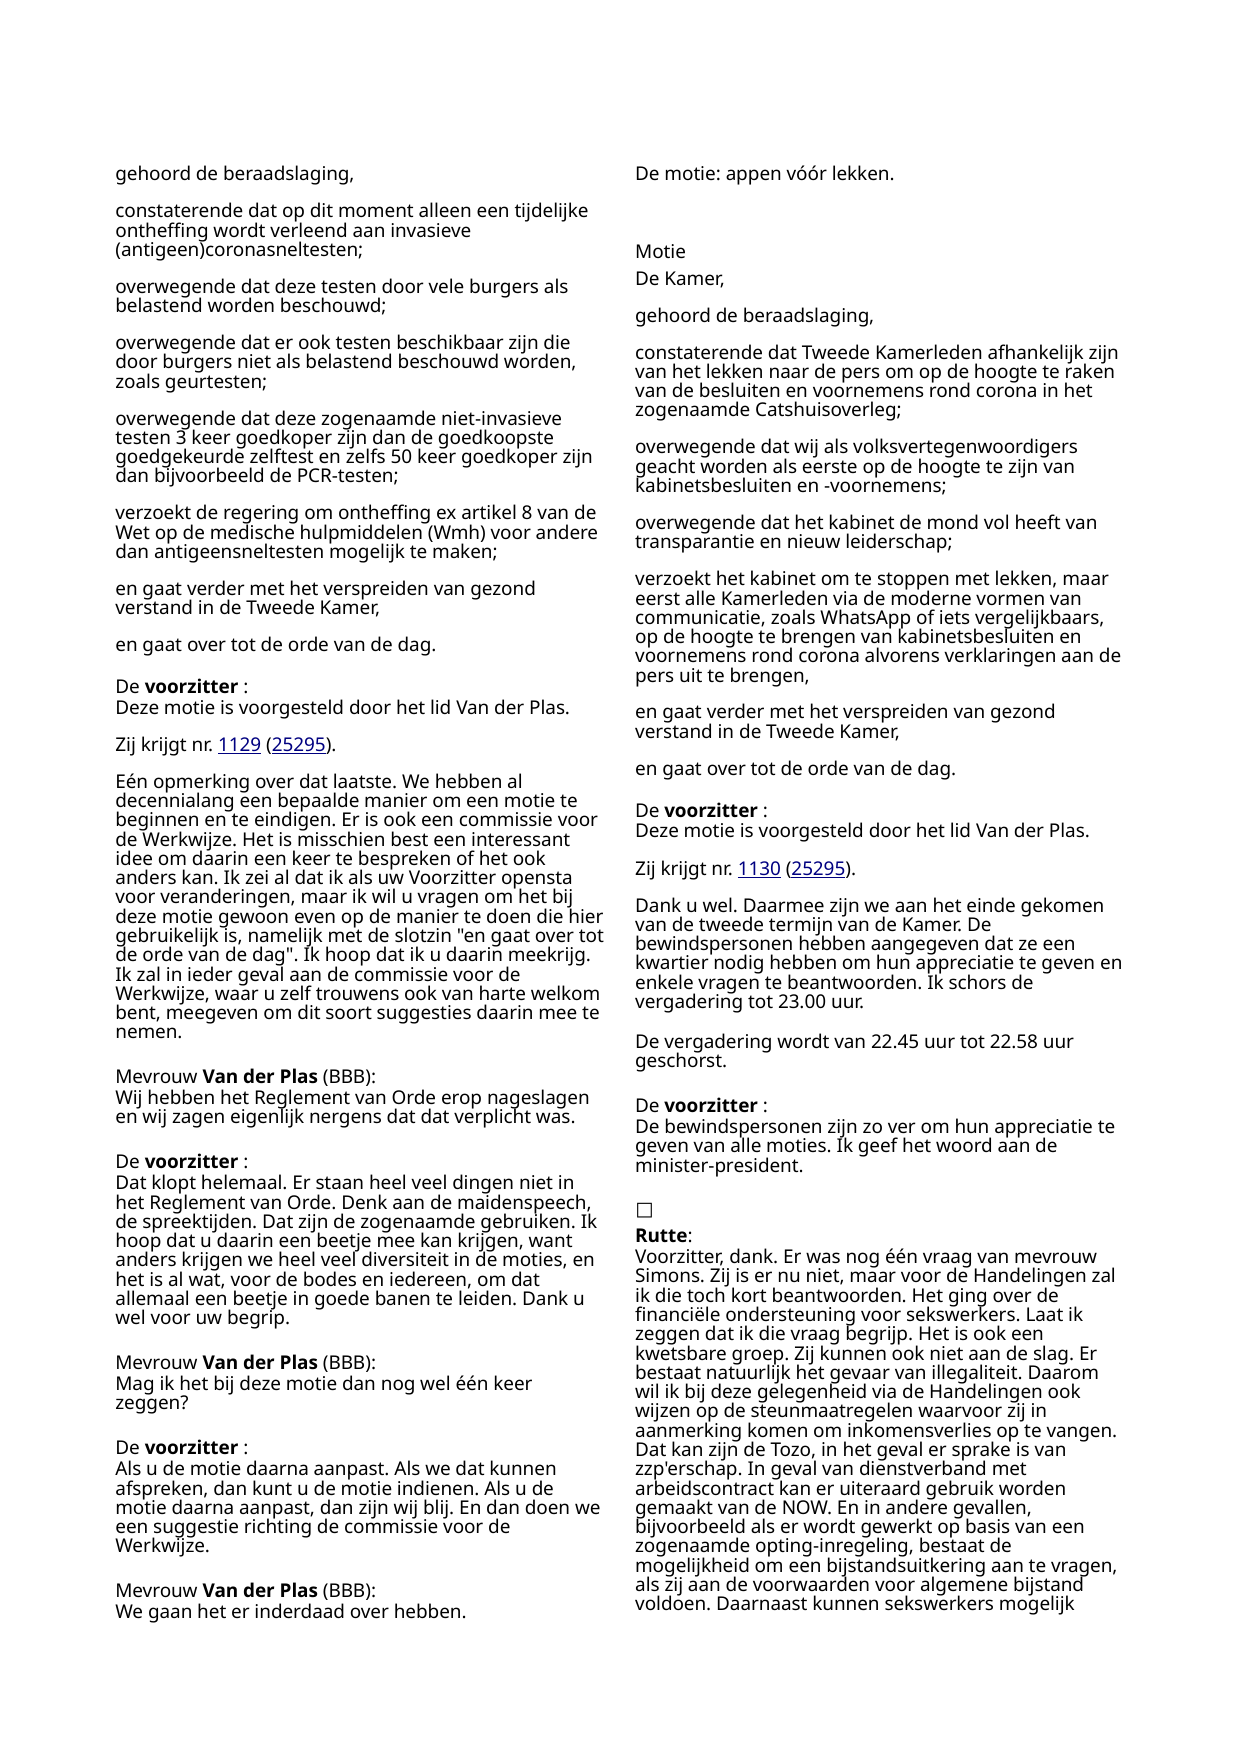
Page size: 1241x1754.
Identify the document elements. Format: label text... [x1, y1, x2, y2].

text Rutte: [635, 1222, 1125, 1248]
text De voorzitter : [115, 1149, 605, 1174]
text Zij krijgt nr. 1129 (25295). [115, 736, 605, 755]
text Voorzitter, dank. Er was nog één vraag van mevrouw Simons. Zij is er nu niet, maar voor de Handelingen zal ik die toch kort beantwoorden. Het ging over de financiële ondersteuning voor sekswerkers. Laat ik zeggen dat ik die vraag begrijp. Het is ook een kwetsbare groep. Zij kunnen ook niet aan de slag. Er bestaat natuurlijk het gevaar van illegaliteit. Daarom wil ik bij deze gelegenheid via de Handelingen ook wijzen op de steunmaatregelen waarvoor zij in aanmerking komen om inkomensverlies op te vangen. Dat kan zijn de Tozo, in het geval er sprake is van zzp'erschap. In geval van dienstverband met arbeidscontract kan er uiteraard gebruik worden gemaakt van de NOW. En in andere gevallen, bijvoorbeeld als er wordt gewerkt op basis van een zogenaamde opting-inregeling, bestaat de mogelijkheid om een bijstandsuitkering aan te vragen, als zij aan de voorwaarden voor algemene bijstand voldoen. Daarnaast kunnen sekswerkers mogelijk [635, 1248, 1125, 1614]
text Deze motie is voorgesteld door het lid Van der Plas. [115, 699, 605, 718]
text De voorzitter : [635, 1092, 1125, 1118]
text Deze motie is voorgesteld door het lid Van der Plas. [635, 822, 1125, 842]
text Dat klopt helemaal. Er staan heel veel dingen niet in het Reglement van Orde. Denk aan de maidenspeech, de spreektijden. Dat zijn de zogenaamde gebruiken. Ik hoop dat u daarin een beetje mee kan krijgen, want anders krijgen we heel veel diversiteit in de moties, en het is al wat, voor de bodes en iedereen, om dat allemaal een beetje in goede banen te leiden. Dank u wel voor uw begrip. [115, 1174, 605, 1328]
text Motie [635, 238, 1125, 264]
text De Kamer, [635, 270, 1125, 289]
text verzoekt het kabinet om te stoppen met lekken, maar eerst alle Kamerleden via de moderne vormen van communicatie, zoals WhatsApp of iets vergelijkbaars, op de hoogte te brengen van kabinetsbesluiten en voornemens rond corona alvorens verklaringen aan de pers uit te brengen, [635, 570, 1125, 686]
text Zij krijgt nr. 1130 (25295). [635, 859, 1125, 879]
text overwegende dat deze zogenaamde niet-invasieve testen 3 keer goedkoper zijn dan de goedkoopste goedgekeurde zelftest en zelfs 50 keer goedkoper zijn dan bijvoorbeeld de PCR-testen; [115, 409, 605, 487]
text overwegende dat wij als volksvertegenwoordigers geacht worden als eerste op de hoogte te zijn van kabinetsbesluiten en -voornemens; [635, 438, 1125, 496]
text overwegende dat er ook testen beschikbaar zijn die door burgers niet als belastend beschouwd worden, zoals geurtesten; [115, 334, 605, 392]
text De motie: appen vóór lekken. [635, 165, 1125, 184]
text Eén opmerking over dat laatste. We hebben al decennialang een bepaalde manier om een motie te beginnen en te eindigen. Er is ook een commissie voor de Werkwijze. Het is misschien best een interessant idee om daarin een keer te bespreken of het ook anders kan. Ik zei al dat ik als uw Voorzitter opensta voor veranderingen, maar ik wil u vragen om het bij deze motie gewoon even op de manier te doen die hier gebruikelijk is, namelijk met de slotzin "en gaat over tot de orde van de dag". Ik hoop dat ik u daarin meekrijg. Ik zal in ieder geval aan de commissie voor de Werkwijze, waar u zelf trouwens ook van harte welkom bent, meegeven om dit soort suggesties daarin mee te nemen. [115, 773, 605, 1043]
text De voorzitter : [115, 1434, 605, 1460]
text De voorzitter : [115, 673, 605, 699]
text en gaat over tot de orde van de dag. [635, 760, 1125, 779]
text Mevrouw Van der Plas (BBB): [115, 1577, 605, 1603]
text ⬜ [635, 1197, 1125, 1222]
text gehoord de beraadslaging, [115, 165, 605, 184]
text De voorzitter : [635, 797, 1125, 822]
text constaterende dat Tweede Kamerleden afhankelijk zijn van het lekken naar de pers om op de hoogte te raken van de besluiten en voornemens rond corona in het zogenaamde Catshuisoverleg; [635, 344, 1125, 421]
text Mag ik het bij deze motie dan nog wel één keer zeggen? [115, 1375, 605, 1414]
text overwegende dat het kabinet de mond vol heeft van transparantie en nieuw leiderschap; [635, 514, 1125, 552]
text verzoekt de regering om ontheffing ex artikel 8 van de Wet op de medische hulpmiddelen (Wmh) voor andere dan antigeensneltesten mogelijk te maken; [115, 504, 605, 562]
text Mevrouw Van der Plas (BBB): [115, 1349, 605, 1375]
text Wij hebben het Reglement van Orde erop nageslagen en wij zagen eigenlijk nergens dat dat verplicht was. [115, 1089, 605, 1128]
text De bewindspersonen zijn zo ver om hun appreciatie te geven van alle moties. Ik geef het woord aan de minister-president. [635, 1118, 1125, 1176]
text Dank u wel. Daarmee zijn we aan het einde gekomen van de tweede termijn van de Kamer. De bewindspersonen hebben aangegeven dat ze een kwartier nodig hebben om hun appreciatie te geven en enkele vragen te beantwoorden. Ik schors de vergadering tot 23.00 uur. [635, 897, 1125, 1012]
text overwegende dat deze testen door vele burgers als belastend worden beschouwd; [115, 278, 605, 316]
text Mevrouw Van der Plas (BBB): [115, 1063, 605, 1089]
text gehoord de beraadslaging, [635, 307, 1125, 326]
text en gaat verder met het verspreiden van gezond verstand in de Tweede Kamer, [635, 703, 1125, 742]
text en gaat over tot de orde van de dag. [115, 636, 605, 655]
text en gaat verder met het verspreiden van gezond verstand in de Tweede Kamer, [115, 580, 605, 618]
text We gaan het er inderdaad over hebben. [115, 1603, 605, 1622]
text De vergadering wordt van 22.45 uur tot 22.58 uur geschorst. [635, 1033, 1125, 1072]
text constaterende dat op dit moment alleen een tijdelijke ontheffing wordt verleend aan invasieve (antigeen)coronasneltesten; [115, 202, 605, 260]
text Als u de motie daarna aanpast. Als we dat kunnen afspreken, dan kunt u de motie indienen. Als u de motie daarna aanpast, dan zijn wij blij. En dan doen we een suggestie richting de commissie voor de Werkwijze. [115, 1460, 605, 1557]
